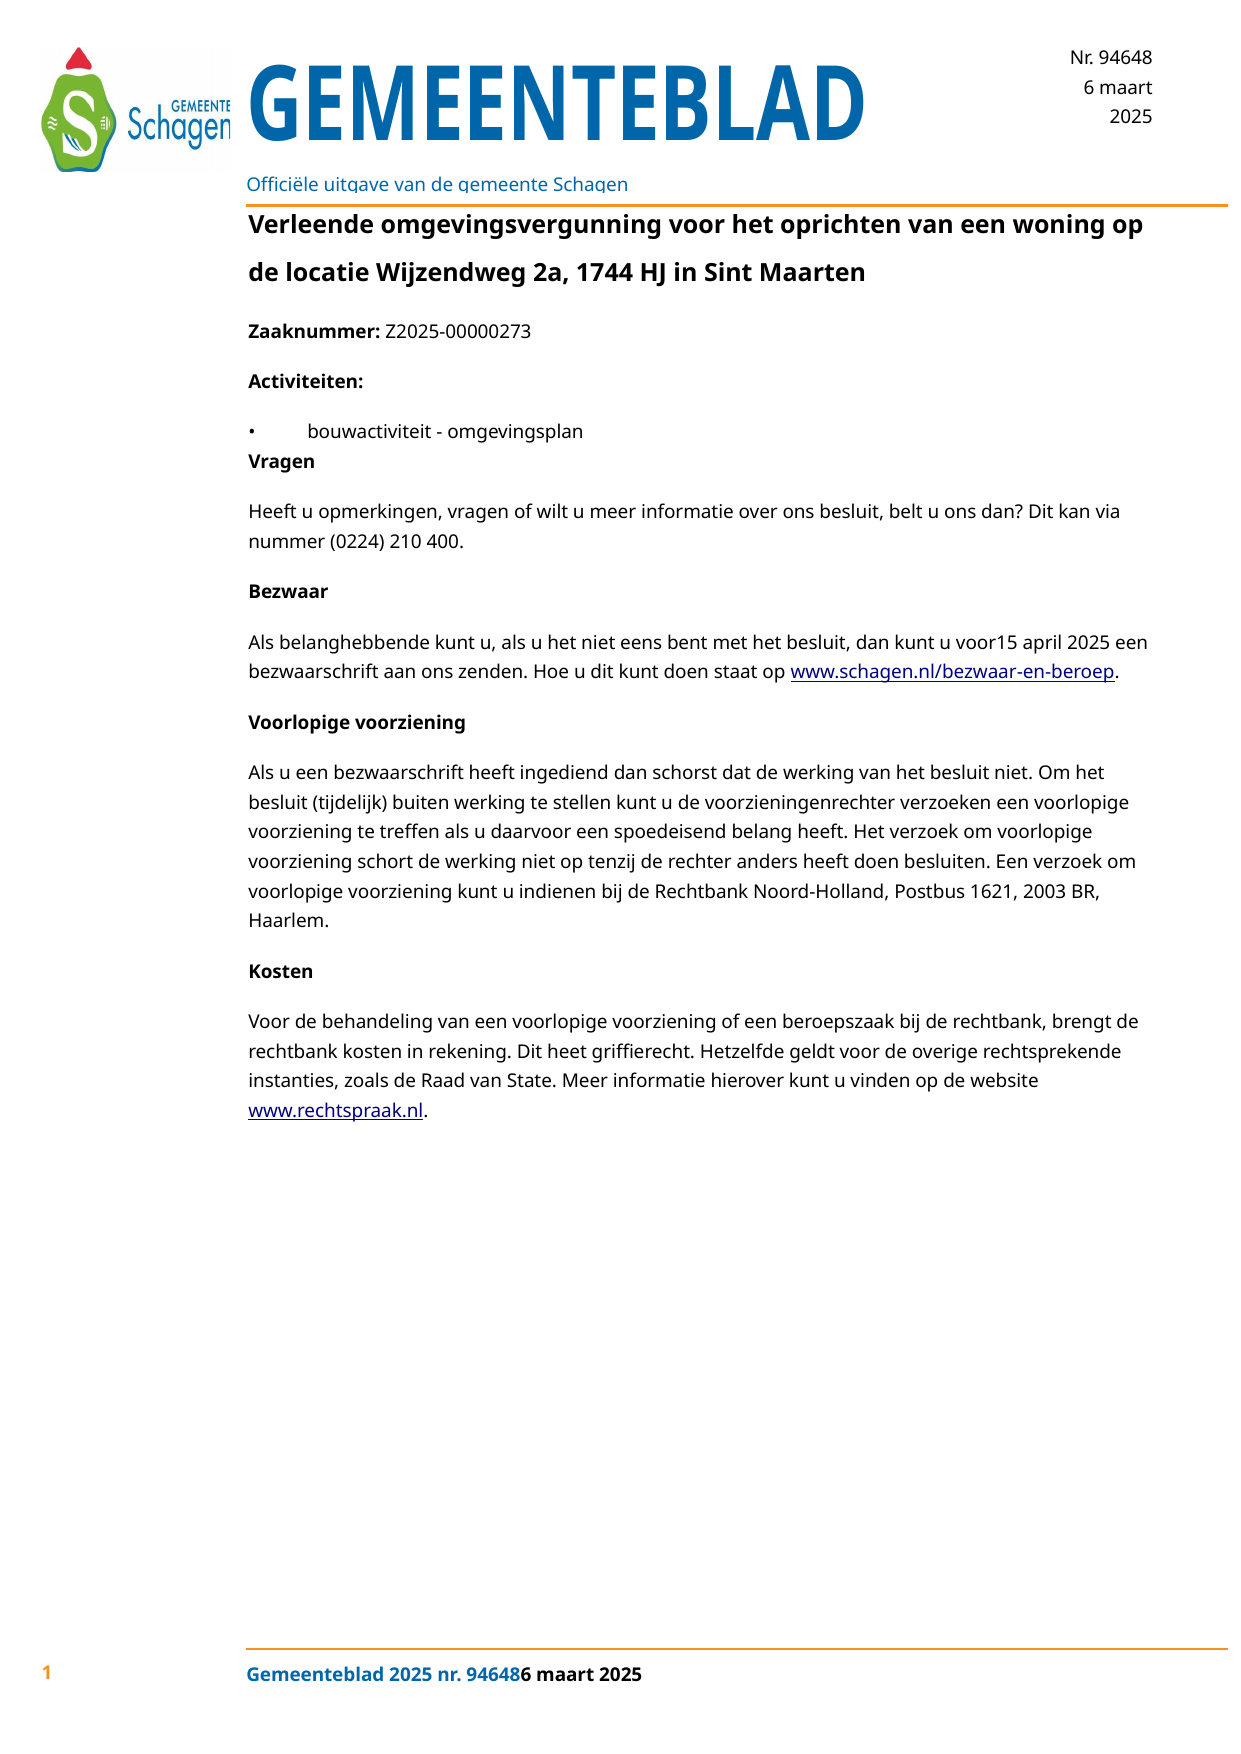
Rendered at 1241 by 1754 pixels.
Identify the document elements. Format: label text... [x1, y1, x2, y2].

text Als belanghebbende kunt u, als u het niet eens bent met het besluit, dan kunt u voor15 april 2025 een bezwaarschrift aan ons zenden. Hoe u dit kunt doen staat op www.schagen.nl/bezwaar-en-beroep. [248, 629, 1152, 684]
text Heeft u opmerkingen, vragen of wilt u meer informatie over ons besluit, belt u ons dan? Dit kan via nummer (0224) 210 400. [248, 499, 1152, 554]
text Vragen [248, 448, 1152, 474]
picture [41, 47, 231, 172]
text Verleende omgevingsvergunning voor het oprichten van een woning op de locatie Wijzendweg 2a, 1744 HJ in Sint Maarten [248, 207, 1152, 288]
text Als u een bezwaarschrift heeft ingediend dan schorst dat de werking van het besluit niet. Om het besluit (tijdelijk) buiten werking te stellen kunt u de voorzieningenrechter verzoeken een voorlopige voorziening te treffen als u daarvoor een spoedeisend belang heeft. Het verzoek om voorlopige voorziening schort de werking niet op tenzij de rechter anders heeft doen besluiten. Een verzoek om voorlopige voorziening kunt u indienen bij de Rechtbank Noord-Holland, Postbus 1621, 2003 BR, Haarlem. [248, 759, 1152, 933]
text Zaaknummer: Z2025-00000273 [248, 318, 1152, 344]
list bouwactiviteit - omgevingsplan [248, 419, 1152, 444]
text Voor de behandeling van een voorlopige voorziening of een beroepszaak bij de rechtbank, brengt de rechtbank kosten in rekening. Dit heet griffierecht. Hetzelfde geldt voor de overige rechtsprekende instanties, zoals de Raad van State. Meer informatie hierover kunt u vinden op de website www.rechtspraak.nl. [248, 1008, 1152, 1123]
text Activiteiten: [248, 368, 1152, 394]
text Kosten [248, 958, 1152, 984]
text Bezwaar [248, 579, 1152, 604]
text Voorlopige voorziening [248, 709, 1152, 735]
